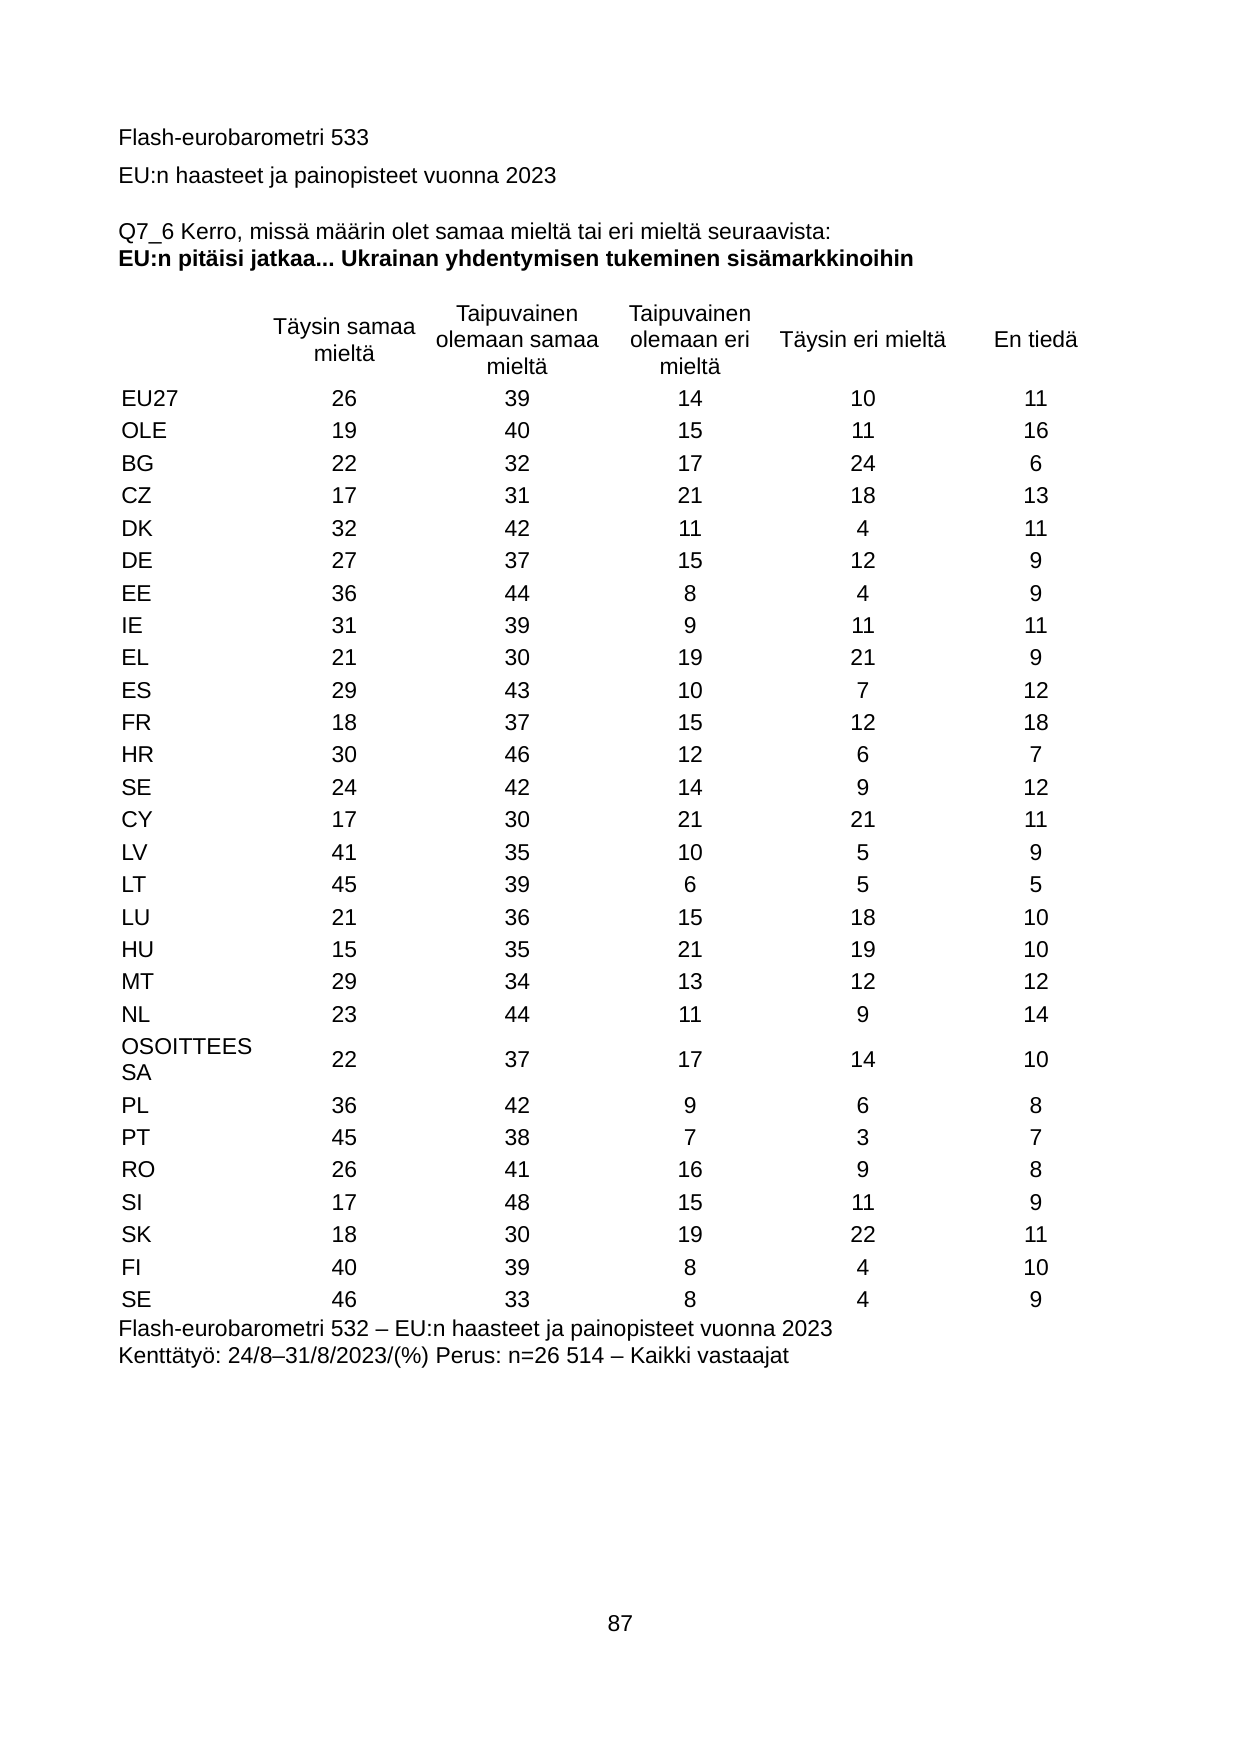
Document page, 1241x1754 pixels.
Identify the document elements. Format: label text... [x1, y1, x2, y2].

table_cell 5 [776, 836, 949, 868]
table_cell 6 [776, 1089, 949, 1121]
table_cell 15 [604, 544, 776, 576]
table_cell 22 [776, 1218, 949, 1251]
table_cell 12 [604, 739, 776, 771]
table_cell 46 [258, 1283, 431, 1315]
table_cell 36 [431, 900, 603, 933]
table_cell 10 [776, 382, 949, 414]
table_cell 24 [258, 771, 431, 803]
table_cell 19 [258, 415, 431, 447]
table_cell 48 [431, 1186, 603, 1218]
table_cell 19 [604, 1218, 776, 1251]
table_cell CZ [118, 479, 258, 512]
table_cell 9 [949, 641, 1122, 674]
table_cell 32 [258, 512, 431, 544]
table_cell RO [118, 1153, 258, 1186]
table_cell OLE [118, 415, 258, 447]
table_cell 18 [258, 706, 431, 738]
table_cell 7 [604, 1121, 776, 1153]
table_cell 31 [258, 609, 431, 641]
table_cell 21 [604, 803, 776, 836]
table_cell 17 [258, 479, 431, 512]
table_cell 29 [258, 965, 431, 998]
table_cell 6 [776, 739, 949, 771]
table_cell 44 [431, 998, 603, 1030]
table_cell 26 [258, 1153, 431, 1186]
table_cell 11 [776, 609, 949, 641]
table_cell BG [118, 447, 258, 479]
table_cell 19 [604, 641, 776, 674]
table_cell SI [118, 1186, 258, 1218]
table_cell LT [118, 868, 258, 900]
table_cell 21 [776, 641, 949, 674]
table_cell 6 [949, 447, 1122, 479]
table_cell 11 [949, 382, 1122, 414]
table_cell 11 [949, 1218, 1122, 1251]
table_cell HU [118, 933, 258, 965]
table_cell 14 [776, 1030, 949, 1088]
table_cell 39 [431, 382, 603, 414]
table_cell 32 [431, 447, 603, 479]
table_cell EL [118, 641, 258, 674]
table_cell 22 [258, 1030, 431, 1088]
table_cell 9 [949, 836, 1122, 868]
table_cell 5 [949, 868, 1122, 900]
table_cell 17 [258, 803, 431, 836]
table_cell 11 [949, 609, 1122, 641]
table_cell MT [118, 965, 258, 998]
table_cell 18 [258, 1218, 431, 1251]
table_cell 4 [776, 512, 949, 544]
table_cell 17 [258, 1186, 431, 1218]
table_cell 10 [604, 674, 776, 706]
table_cell LU [118, 900, 258, 933]
table_cell 37 [431, 1030, 603, 1088]
table_cell 39 [431, 868, 603, 900]
table_cell 3 [776, 1121, 949, 1153]
table_cell 46 [431, 739, 603, 771]
table_cell 40 [431, 415, 603, 447]
table_cell 30 [431, 803, 603, 836]
table_cell 7 [776, 674, 949, 706]
table_cell 9 [949, 544, 1122, 576]
table_cell 12 [776, 965, 949, 998]
table_cell 10 [949, 933, 1122, 965]
table_cell 9 [776, 1153, 949, 1186]
table_cell 30 [258, 739, 431, 771]
table_cell 42 [431, 771, 603, 803]
text Q7_6 Kerro, missä määrin olet samaa mieltä tai eri mieltä seuraavista: [118, 218, 1122, 244]
table_cell 33 [431, 1283, 603, 1315]
table_cell 22 [258, 447, 431, 479]
table_cell 8 [604, 576, 776, 609]
table_cell 4 [776, 576, 949, 609]
table_header Taipuvainen olemaan eri mieltä [604, 297, 776, 382]
table_cell 14 [949, 998, 1122, 1030]
text Flash-eurobarometri 532 – EU:n haasteet ja painopisteet vuonna 2023 [118, 1315, 1122, 1342]
text EU:n pitäisi jatkaa... Ukrainan yhdentymisen tukeminen sisämarkkinoihin [118, 244, 1122, 271]
table_cell 45 [258, 1121, 431, 1153]
table_cell DK [118, 512, 258, 544]
table_cell PT [118, 1121, 258, 1153]
table_cell 45 [258, 868, 431, 900]
table_cell 35 [431, 933, 603, 965]
table_cell 10 [604, 836, 776, 868]
table_cell NL [118, 998, 258, 1030]
table_cell 27 [258, 544, 431, 576]
table_cell 18 [776, 479, 949, 512]
table_cell 37 [431, 706, 603, 738]
table_cell 7 [949, 1121, 1122, 1153]
table_cell 16 [604, 1153, 776, 1186]
table_cell 8 [949, 1089, 1122, 1121]
table_cell 9 [776, 771, 949, 803]
table_cell 11 [776, 415, 949, 447]
table_cell FI [118, 1251, 258, 1283]
table_cell 30 [431, 641, 603, 674]
table_cell OSOITTEESSA [118, 1030, 258, 1088]
table_cell 13 [949, 479, 1122, 512]
table_cell 8 [604, 1283, 776, 1315]
table_cell 39 [431, 609, 603, 641]
table_cell SK [118, 1218, 258, 1251]
table_cell DE [118, 544, 258, 576]
table_cell LV [118, 836, 258, 868]
table_cell ES [118, 674, 258, 706]
table_cell 11 [604, 998, 776, 1030]
table_header Taipuvainen olemaan samaa mieltä [431, 297, 603, 382]
table_cell 34 [431, 965, 603, 998]
table_cell 8 [949, 1153, 1122, 1186]
table_cell 15 [604, 415, 776, 447]
table_cell 19 [776, 933, 949, 965]
table_cell 9 [949, 1186, 1122, 1218]
table_cell 15 [604, 900, 776, 933]
table_cell EU27 [118, 382, 258, 414]
table_cell 37 [431, 544, 603, 576]
table_cell 35 [431, 836, 603, 868]
table_cell 12 [949, 965, 1122, 998]
table_cell 15 [604, 706, 776, 738]
table_cell 21 [604, 933, 776, 965]
table_cell IE [118, 609, 258, 641]
table_header En tiedä [949, 297, 1122, 382]
table_cell 40 [258, 1251, 431, 1283]
table_cell 31 [431, 479, 603, 512]
table_cell 21 [776, 803, 949, 836]
table_cell 17 [604, 447, 776, 479]
table_cell 11 [949, 512, 1122, 544]
table_cell 12 [776, 544, 949, 576]
table_cell 11 [604, 512, 776, 544]
table_cell 15 [258, 933, 431, 965]
table_cell 42 [431, 1089, 603, 1121]
table_header Täysin eri mieltä [776, 297, 949, 382]
table_cell 5 [776, 868, 949, 900]
table_cell 42 [431, 512, 603, 544]
table_cell 24 [776, 447, 949, 479]
table_cell 18 [949, 706, 1122, 738]
table_cell SE [118, 771, 258, 803]
table_cell 38 [431, 1121, 603, 1153]
table_cell 9 [604, 1089, 776, 1121]
table_cell 4 [776, 1251, 949, 1283]
table_cell 12 [949, 674, 1122, 706]
table_cell 36 [258, 1089, 431, 1121]
table_cell 26 [258, 382, 431, 414]
table_cell 10 [949, 1251, 1122, 1283]
table_cell 10 [949, 900, 1122, 933]
table_cell SE [118, 1283, 258, 1315]
table_cell 11 [776, 1186, 949, 1218]
table_cell 21 [604, 479, 776, 512]
table_cell EE [118, 576, 258, 609]
table_cell 6 [604, 868, 776, 900]
table_header [118, 297, 258, 382]
table_cell 14 [604, 771, 776, 803]
table_cell 21 [258, 900, 431, 933]
table_cell CY [118, 803, 258, 836]
table_cell 13 [604, 965, 776, 998]
table_cell 29 [258, 674, 431, 706]
table_header Täysin samaa mieltä [258, 297, 431, 382]
table_cell 4 [776, 1283, 949, 1315]
table_cell 11 [949, 803, 1122, 836]
table_cell 9 [604, 609, 776, 641]
table_cell 16 [949, 415, 1122, 447]
text Kenttätyö: 24/8–31/8/2023/(%) Perus: n=26 514 – Kaikki vastaajat [118, 1342, 1122, 1368]
table_cell 7 [949, 739, 1122, 771]
table_cell 14 [604, 382, 776, 414]
table_cell 18 [776, 900, 949, 933]
table_cell 36 [258, 576, 431, 609]
table_cell 39 [431, 1251, 603, 1283]
table_cell HR [118, 739, 258, 771]
table_cell 10 [949, 1030, 1122, 1088]
table_cell 23 [258, 998, 431, 1030]
table_cell 12 [776, 706, 949, 738]
table_cell 9 [949, 576, 1122, 609]
table_cell 17 [604, 1030, 776, 1088]
table_cell 8 [604, 1251, 776, 1283]
table_cell 21 [258, 641, 431, 674]
table_cell FR [118, 706, 258, 738]
table_cell 30 [431, 1218, 603, 1251]
table_cell PL [118, 1089, 258, 1121]
table_cell 44 [431, 576, 603, 609]
table_cell 12 [949, 771, 1122, 803]
table_cell 15 [604, 1186, 776, 1218]
table_cell 9 [949, 1283, 1122, 1315]
table_cell 41 [258, 836, 431, 868]
table_cell 43 [431, 674, 603, 706]
table_cell 9 [776, 998, 949, 1030]
table_cell 41 [431, 1153, 603, 1186]
